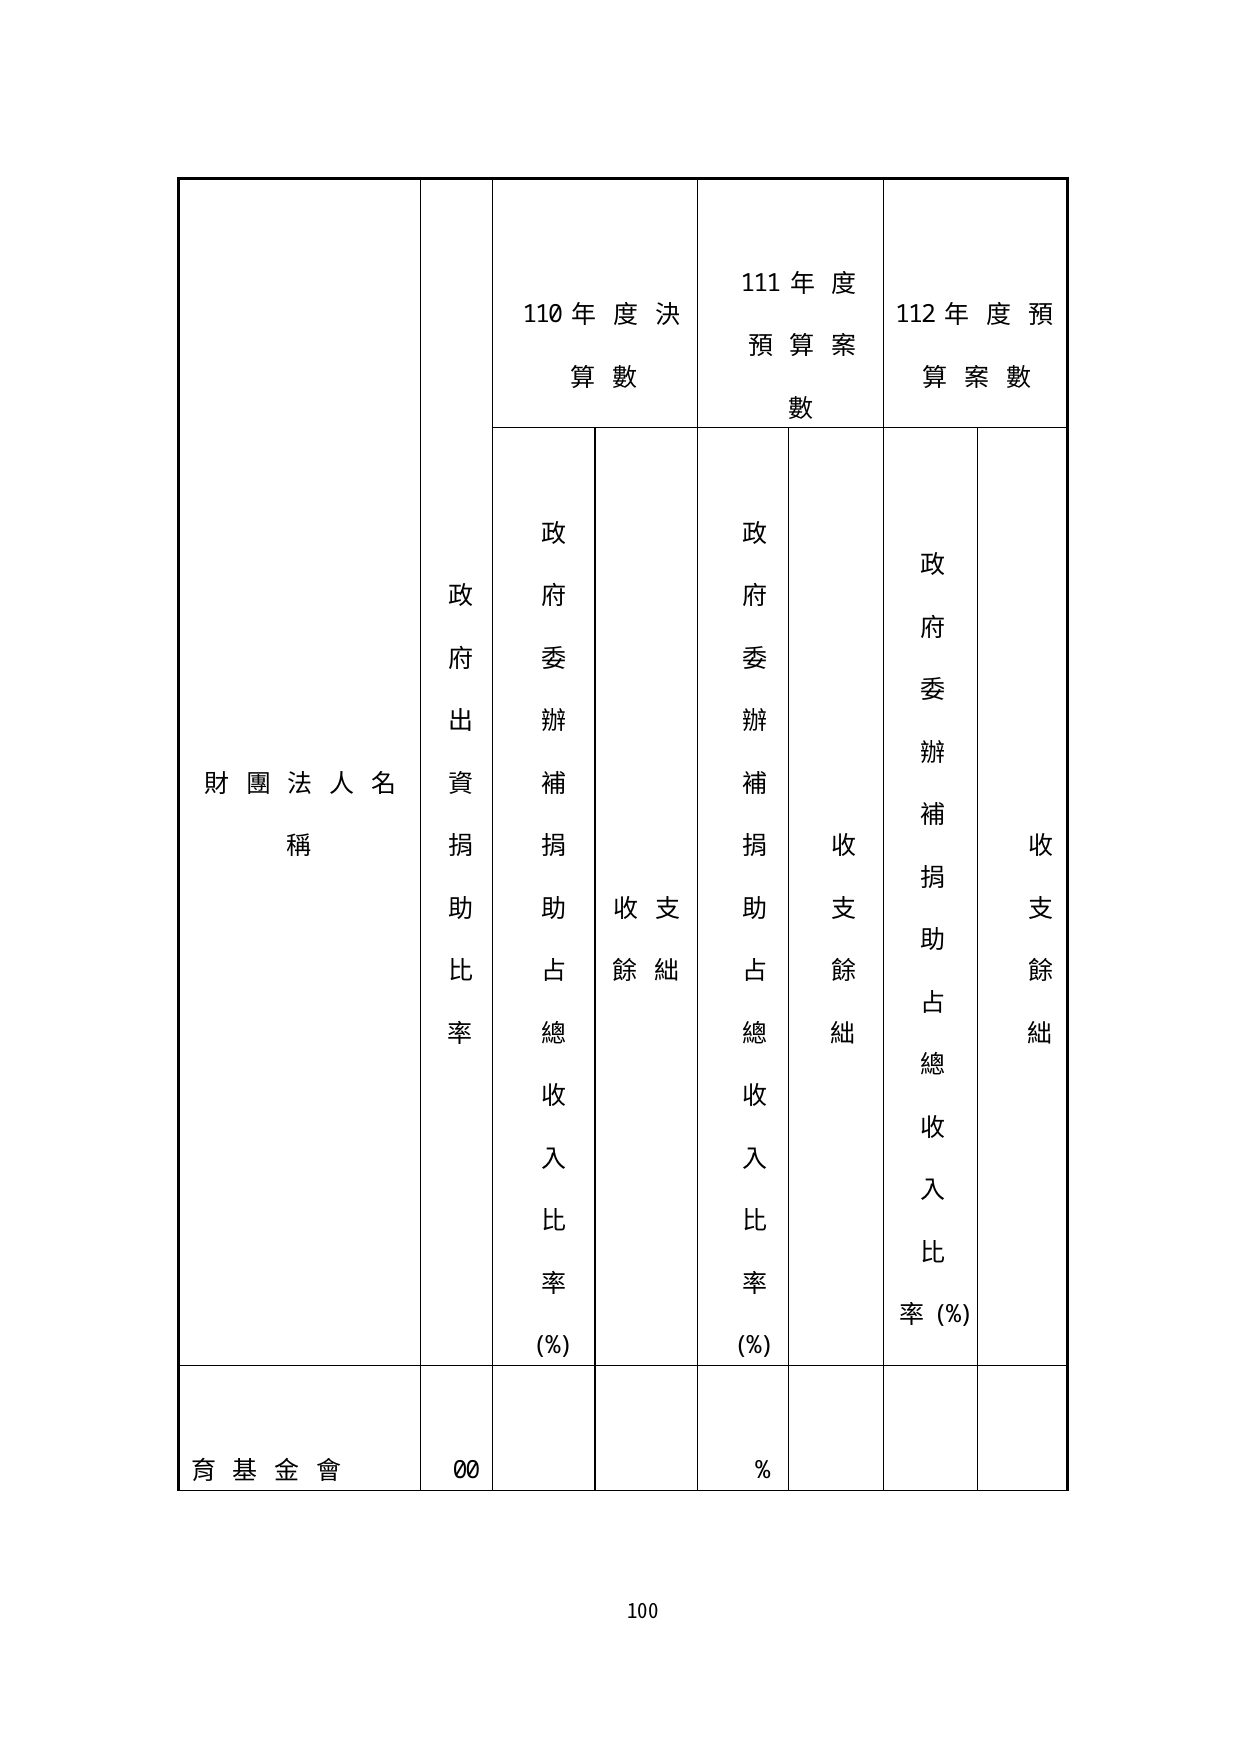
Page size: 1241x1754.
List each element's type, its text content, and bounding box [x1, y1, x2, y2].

table_cell % [698, 1366, 788, 1490]
table_cell 00 [421, 1366, 492, 1490]
table_cell 收支餘絀 [789, 428, 883, 1365]
table_cell [789, 1366, 883, 1490]
table_cell [978, 1366, 1066, 1490]
table_header 財團法人名稱 [180, 180, 420, 1365]
table_header 111年度預算案數 [698, 180, 883, 427]
table_header 110年度決算數 [493, 180, 697, 427]
table_cell 育基金會 [180, 1366, 420, 1490]
table_cell 政府委辦補捐助占總收入比率(%) [698, 428, 788, 1365]
table_cell 政府委辦補捐助占總收入比率(%) [493, 428, 594, 1365]
table_cell [493, 1366, 594, 1490]
table_cell 政府委辦補捐助占總收入比率(%) [884, 428, 977, 1365]
table_header 政府出資捐助比率 [421, 180, 492, 1365]
table_cell 收支餘絀 [596, 428, 697, 1365]
table_header 112年度預算案數 [884, 180, 1066, 427]
table_cell 收支餘絀 [978, 428, 1066, 1365]
table_cell [884, 1366, 977, 1490]
table_cell [596, 1366, 697, 1490]
